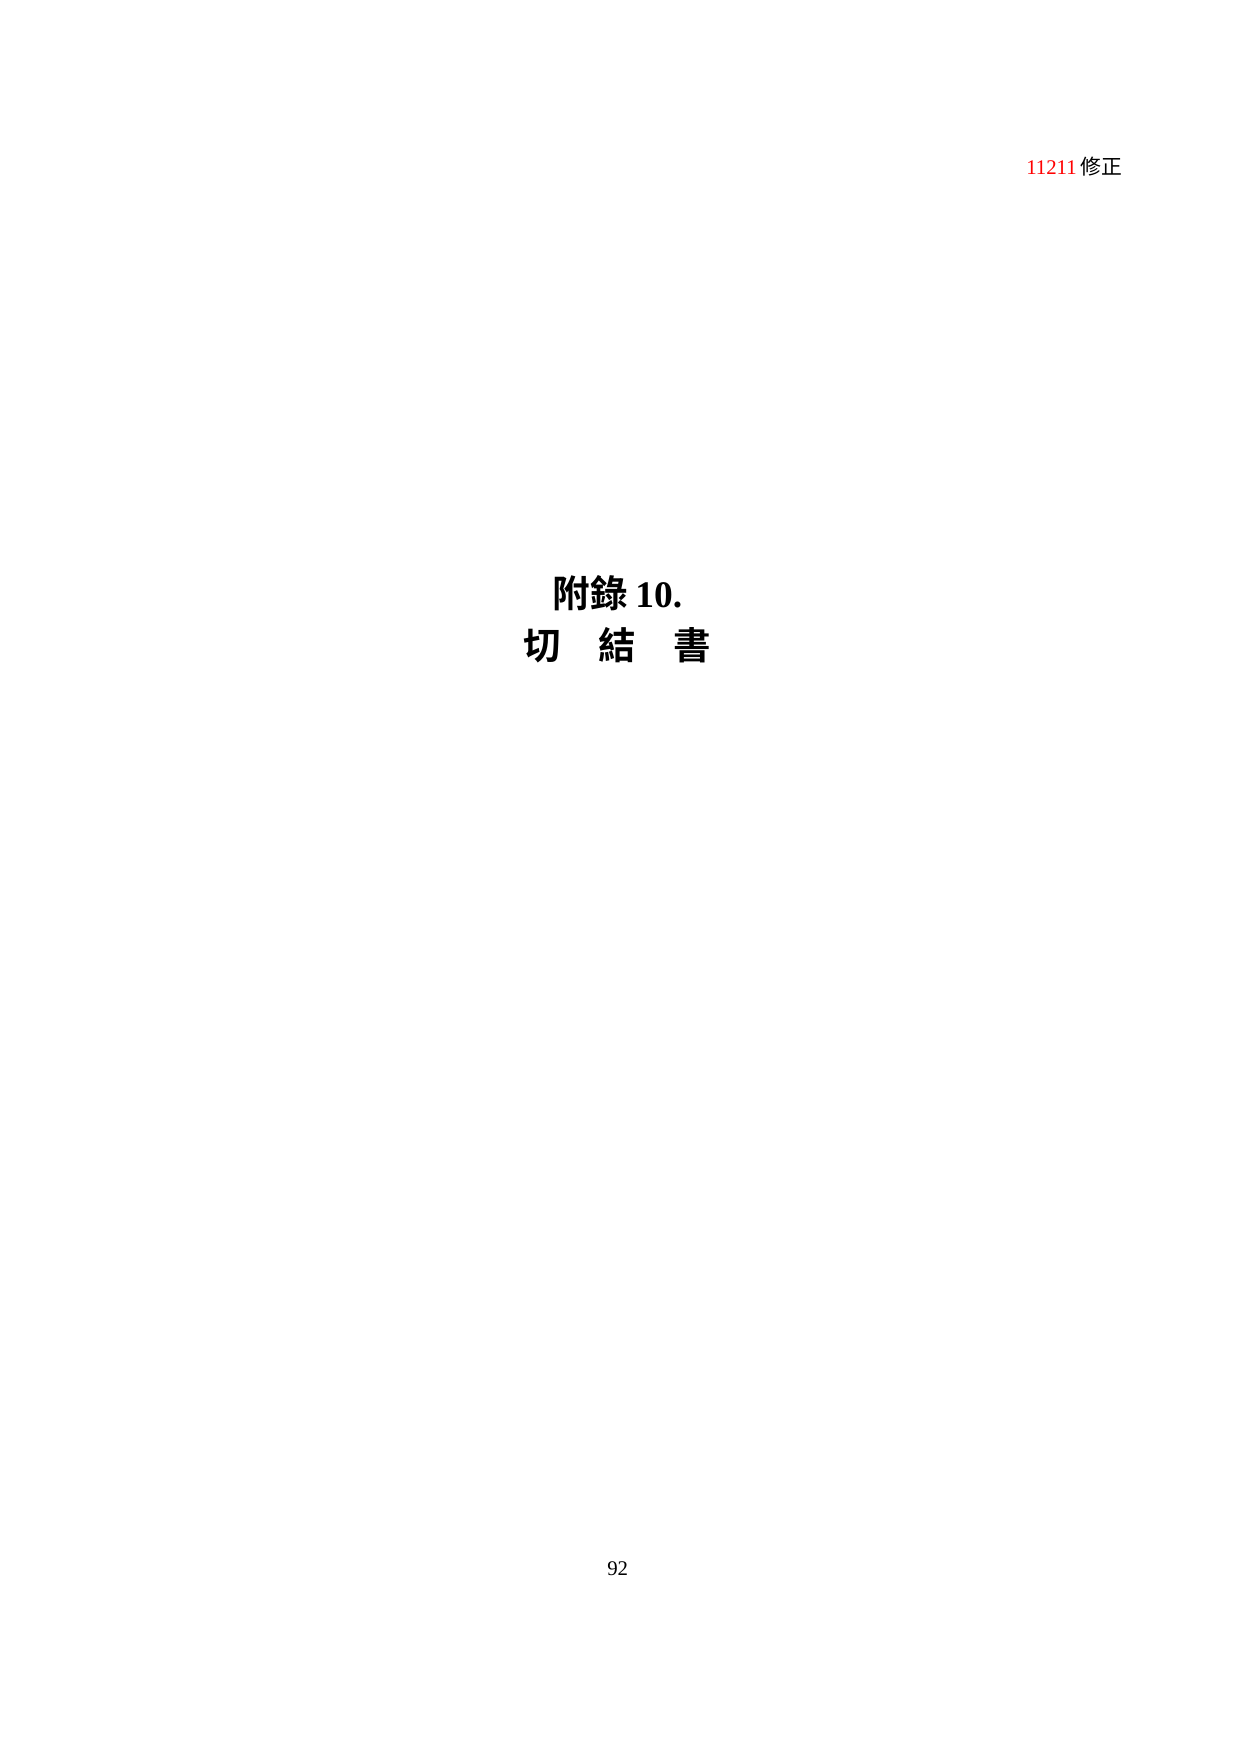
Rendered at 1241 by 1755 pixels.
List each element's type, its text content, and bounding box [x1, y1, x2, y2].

text 附錄10. [117, 566, 1117, 618]
text 切 結 書 [117, 618, 1117, 670]
